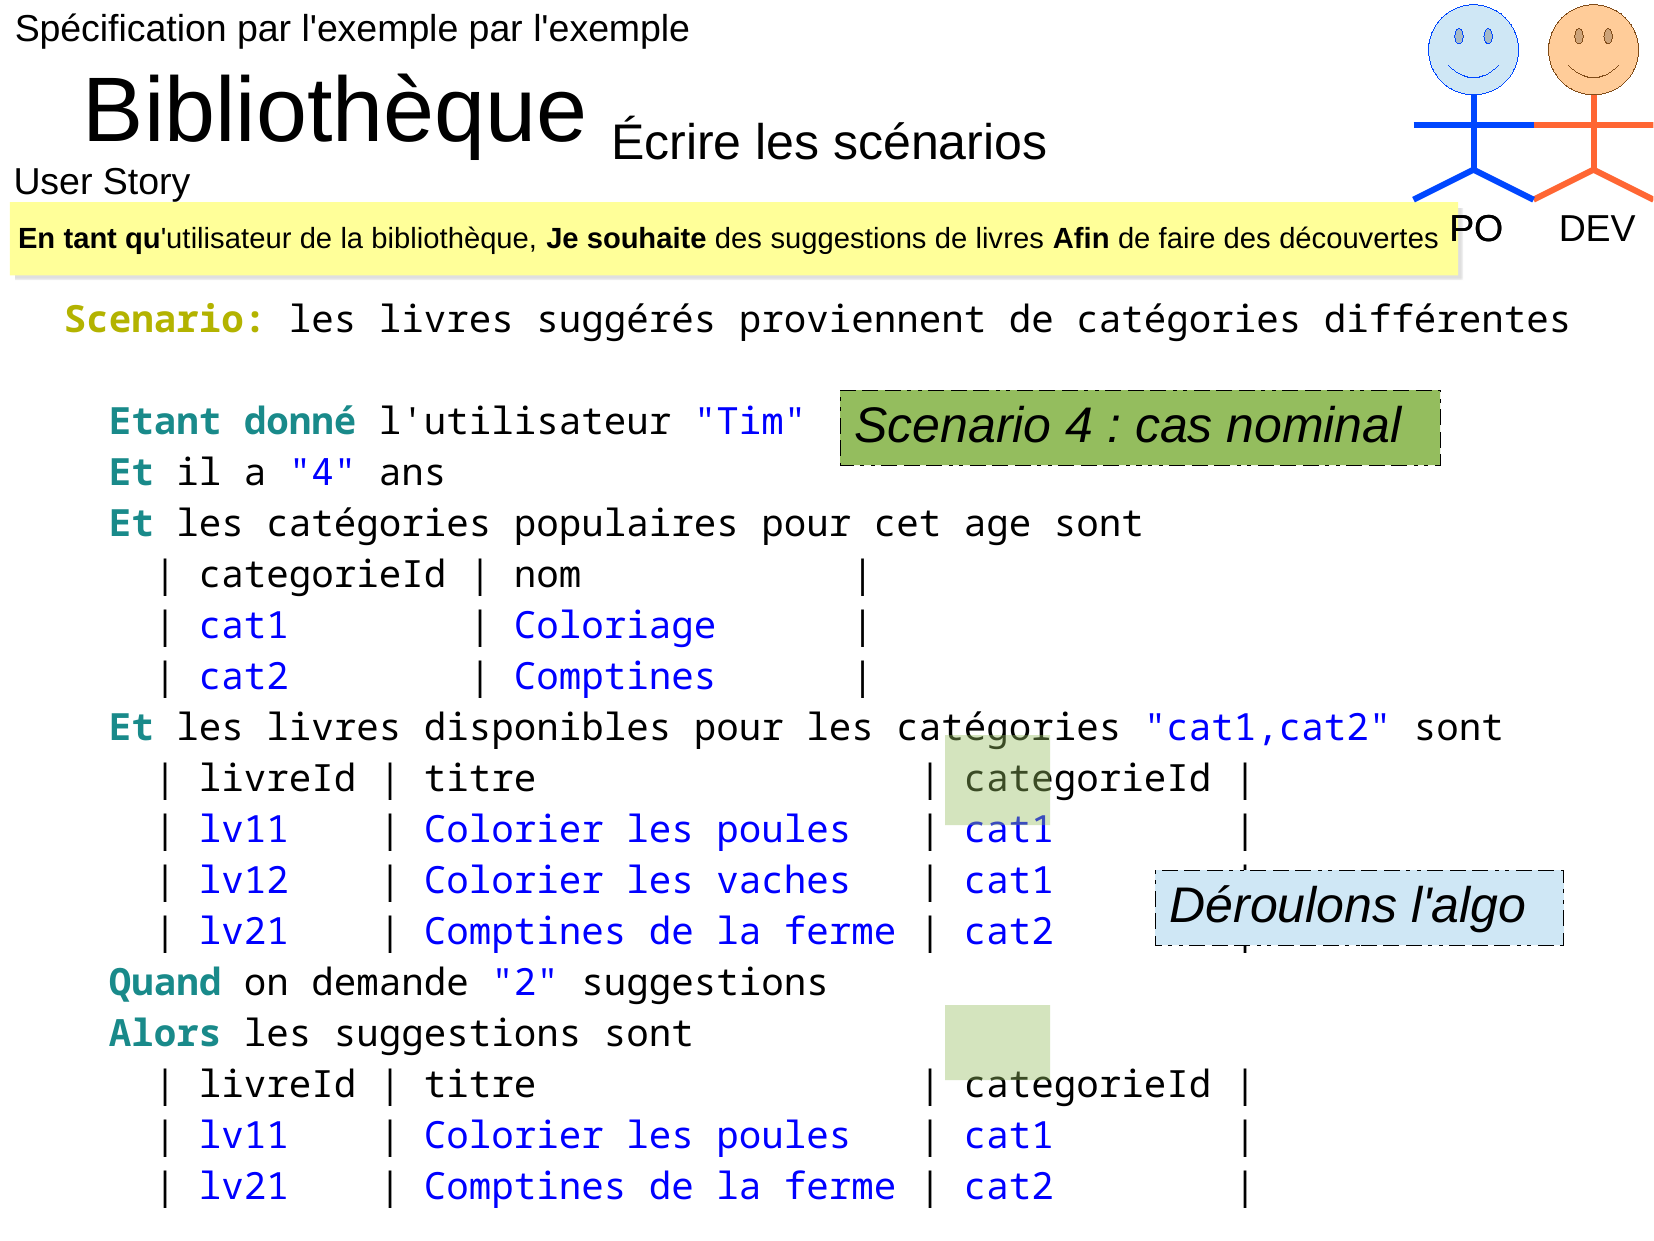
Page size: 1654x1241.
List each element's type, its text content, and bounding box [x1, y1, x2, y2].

text_box Scenario: les livres suggérés proviennent de catégories différentes Etant donné l'utilisateur "Tim" Et il a "4" ans Et les catégories populaires pour cet age sont | categorieId | nom | | cat1 | Coloriage | | cat2 | Comptines | Et les livres disponibles pour les catégories "cat1,cat2" sont | livreId | titre | categorieId | | lv11 | Colorier les poules | cat1 | | lv12 | Colorier les vaches | cat1 | | lv21 | Comptines de la ferme | cat2 | Quand on demande "2" suggestions Alors les suggestions sont | livreId | titre | categorieId | | lv11 | Colorier les poules | cat1 | | lv21 | Comptines de la ferme | cat2 | [3, 285, 1587, 1136]
text_box [945, 735, 1051, 826]
text_box Spécification par l'exemple par l'exemple [0, 0, 706, 57]
text_box DEV [1534, 199, 1654, 257]
text_box Déroulons l'algo [1155, 870, 1564, 946]
text_box PO [1413, 213, 1534, 257]
text_box En tant qu'utilisateur de la bibliothèque, Je souhaite des suggestions de livres Afin de faire des découvertes [9, 210, 1459, 276]
text_box [945, 1005, 1051, 1081]
text_box Scenario 4 : cas nominal [840, 390, 1441, 466]
text_box [1571, 4, 1639, 95]
text_box User Story [0, 153, 82, 210]
title Bibliothèque [82, 5, 1571, 213]
text_box Écrire les scénarios [596, 106, 1063, 178]
